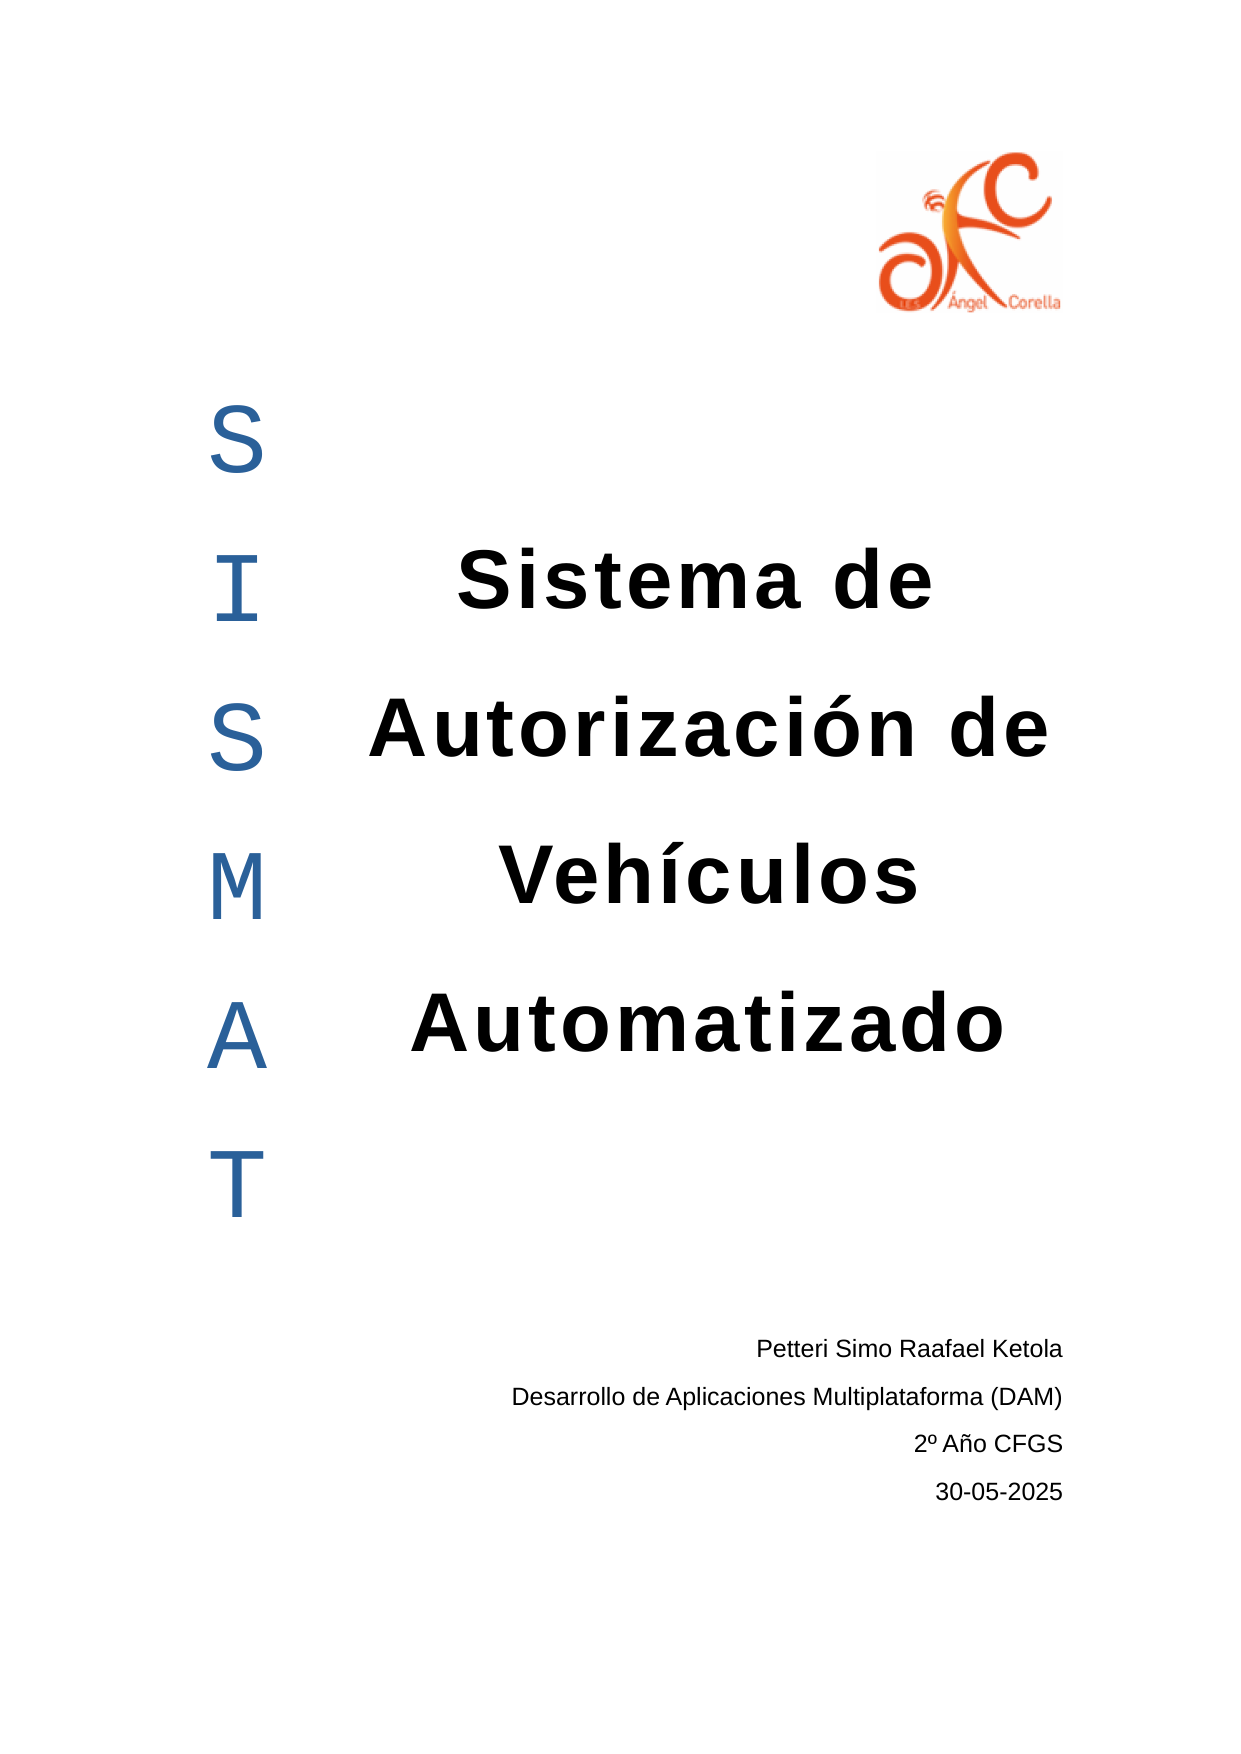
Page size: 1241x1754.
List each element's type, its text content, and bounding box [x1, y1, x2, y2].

title Automatizado [355, 973, 1063, 1069]
picture [876, 151, 1064, 313]
title Sistema de [355, 530, 1063, 626]
text 30-05-2025 [177, 1477, 1063, 1506]
text 2º Año CFGS [177, 1429, 1063, 1458]
title Vehículos [355, 826, 1063, 921]
title Autorización de [355, 678, 1063, 774]
text Petteri Simo Raafael Ketola [177, 1334, 1063, 1363]
text Desarrollo de Aplicaciones Multiplataforma (DAM) [177, 1382, 1063, 1410]
